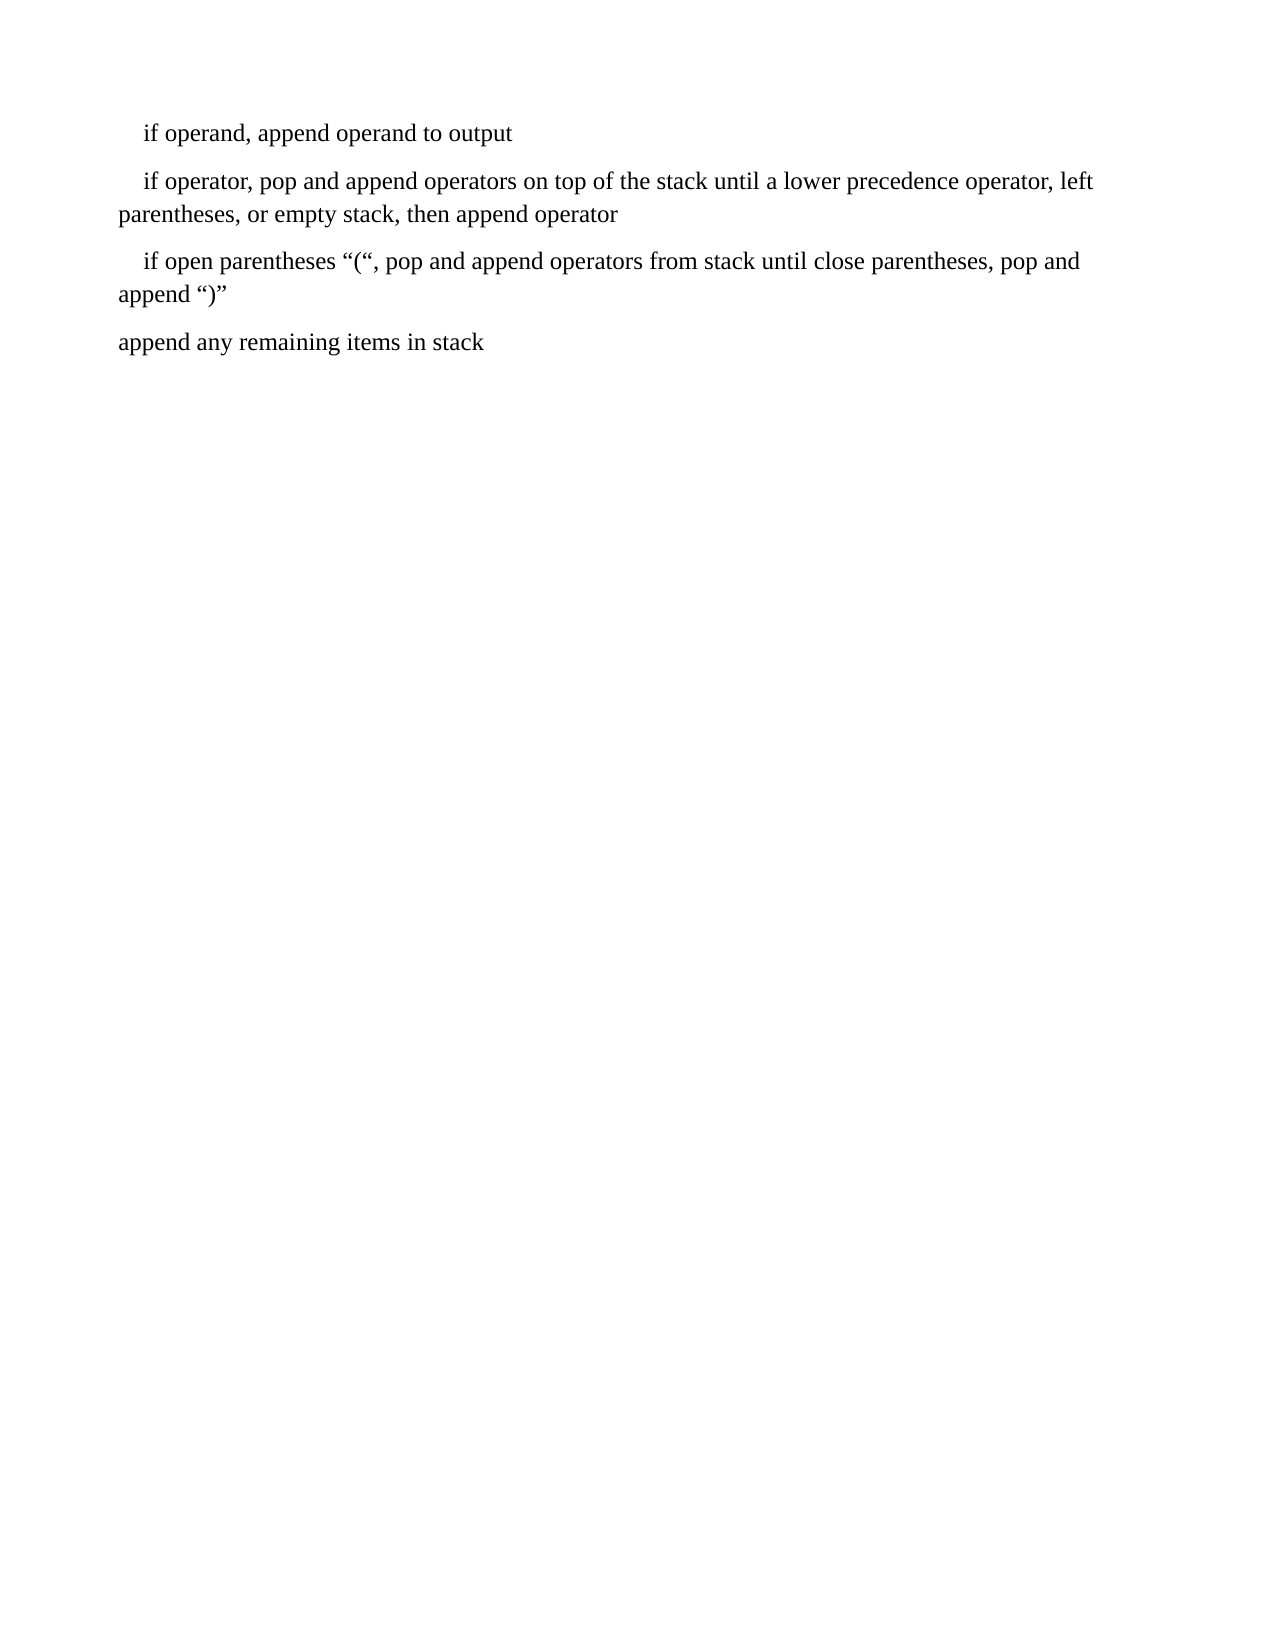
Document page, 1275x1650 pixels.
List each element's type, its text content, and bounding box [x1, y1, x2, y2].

text if open parentheses “(“, pop and append operators from stack until close parentheses, pop and append “)” [118, 246, 1157, 308]
text append any remaining items in stack [118, 327, 1157, 356]
text if operand, append operand to output [118, 118, 1157, 147]
text if operator, pop and append operators on top of the stack until a lower precedence operator, left parentheses, or empty stack, then append operator [118, 166, 1157, 227]
